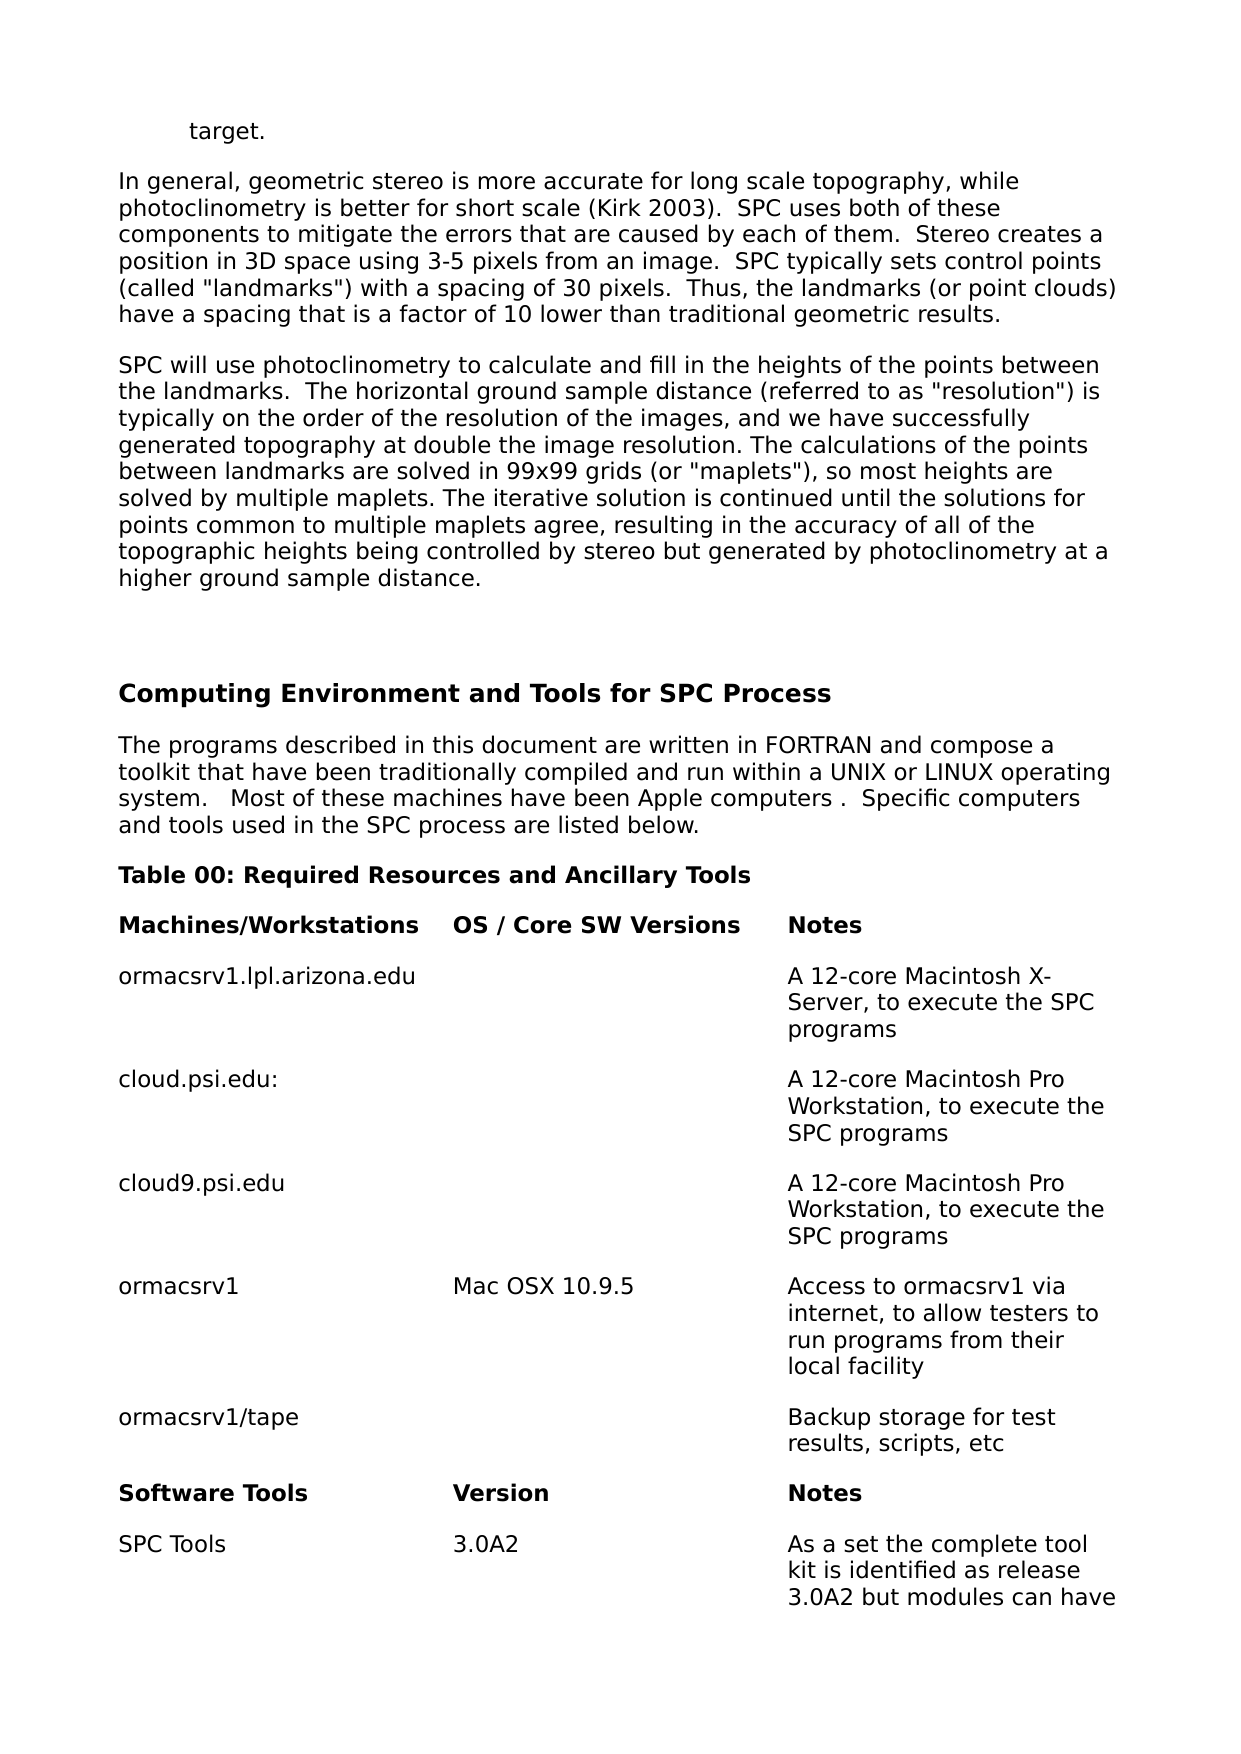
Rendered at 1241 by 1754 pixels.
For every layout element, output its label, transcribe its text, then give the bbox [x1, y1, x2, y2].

table_cell A 12-core Macintosh Pro Workstation, to execute the SPC programs [787, 1055, 1122, 1158]
text In general, geometric stereo is more accurate for long scale topography, while photoclinometry is better for short scale (Kirk 2003). SPC uses both of these components to mitigate the errors that are caused by each of them. Stereo creates a position in 3D space using 3-5 pixels from an image. SPC typically sets control points (called "landmarks") with a spacing of 30 pixels. Thus, the landmarks (or point clouds) have a spacing that is a factor of 10 lower than traditional geometric results. [118, 168, 1122, 328]
table_header Machines/Workstations [118, 901, 453, 951]
table_cell Backup storage for test results, scripts, etc [787, 1392, 1122, 1469]
table_cell ormacsrv1 [118, 1262, 453, 1392]
table_cell A 12-core Macintosh Pro Workstation, to execute the SPC programs [787, 1158, 1122, 1262]
table_cell cloud.psi.edu: [118, 1055, 453, 1158]
table_header OS / Core SW Versions [453, 901, 787, 951]
table_cell ormacsrv1.lpl.arizona.edu [118, 951, 453, 1055]
table_cell Access to ormacsrv1 via internet, to allow testers to run programs from their local facility [787, 1262, 1122, 1392]
text Table 00: Required Resources and Ancillary Tools [118, 862, 1122, 889]
table_cell cloud9.psi.edu [118, 1158, 453, 1262]
list target. [153, 118, 1122, 145]
table_cell ormacsrv1/tape [118, 1392, 453, 1469]
table_cell 3.0A2 [453, 1519, 787, 1611]
table_cell Mac OSX 10.9.5 [453, 1262, 787, 1392]
table_cell Software Tools [118, 1469, 453, 1519]
table_cell As a set the complete tool kit is identified as release 3.0A2 but modules can have [787, 1519, 1122, 1611]
text The programs described in this document are written in FORTRAN and compose a toolkit that have been traditionally compiled and run within a UNIX or LINUX operating system. Most of these machines have been Apple computers . Specific computers and tools used in the SPC process are listed below. [118, 732, 1122, 839]
table_cell Version [453, 1469, 787, 1519]
subtitle Computing Environment and Tools for SPC Process [118, 679, 1122, 708]
text SPC will use photoclinometry to calculate and fill in the heights of the points between the landmarks. The horizontal ground sample distance (referred to as "resolution") is typically on the order of the resolution of the images, and we have successfully generated topography at double the image resolution. The calculations of the points between landmarks are solved in 99x99 grids (or "maplets"), so most heights are solved by multiple maplets. The iterative solution is continued until the solutions for points common to multiple maplets agree, resulting in the accuracy of all of the topographic heights being controlled by stereo but generated by photoclinometry at a higher ground sample distance. [118, 352, 1122, 592]
table_cell [453, 1158, 787, 1262]
table_cell Notes [787, 1469, 1122, 1519]
table_cell SPC Tools [118, 1519, 453, 1611]
table_cell [453, 951, 787, 1055]
table_header Notes [787, 901, 1122, 951]
table_cell A 12-core Macintosh X-Server, to execute the SPC programs [787, 951, 1122, 1055]
table_cell [453, 1055, 787, 1158]
table_cell [453, 1392, 787, 1469]
